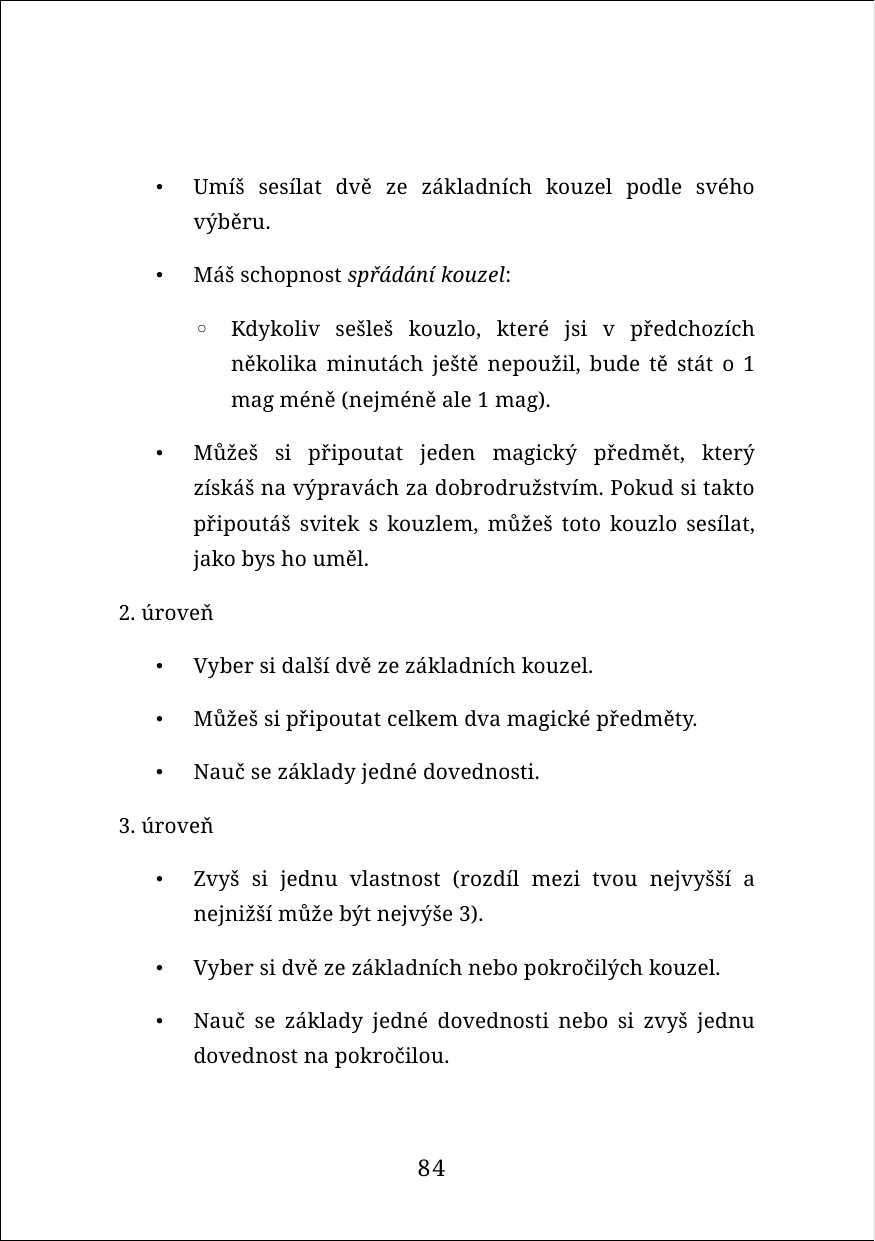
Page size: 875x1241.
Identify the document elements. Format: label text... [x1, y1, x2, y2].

list Vyber si další dvě ze základních kouzel. [156, 651, 756, 679]
list Nauč se základy jedné dovednosti. [156, 757, 756, 786]
list Umíš sesílat dvě ze základních kouzel podle svého výběru. [156, 172, 756, 236]
text 3. úroveň [118, 811, 756, 839]
list Můžeš si připoutat celkem dva magické předměty. [156, 704, 756, 733]
list Máš schopnost spřádání kouzel: [156, 261, 756, 289]
list Vyber si dvě ze základních nebo pokročilých kouzel. [156, 953, 756, 981]
list Nauč se základy jedné dovednosti nebo si zvyš jednu dovednost na pokročilou. [156, 1006, 756, 1070]
text 2. úroveň [118, 598, 756, 626]
list Můžeš si připoutat jeden magický předmět, který získáš na výpravách za dobrodružstvím. Pokud si takto připoutáš svitek s kouzlem, můžeš toto kouzlo sesílat, jako bys ho uměl. [156, 438, 756, 573]
list Kdykoliv sešleš kouzlo, které jsi v předchozích několika minutách ještě nepoužil, bude tě stát o 1 mag méně (nejméně ale 1 mag). [193, 314, 756, 413]
list Zvyš si jednu vlastnost (rozdíl mezi tvou nejvyšší a nejnižší může být nejvýše 3). [156, 864, 756, 928]
